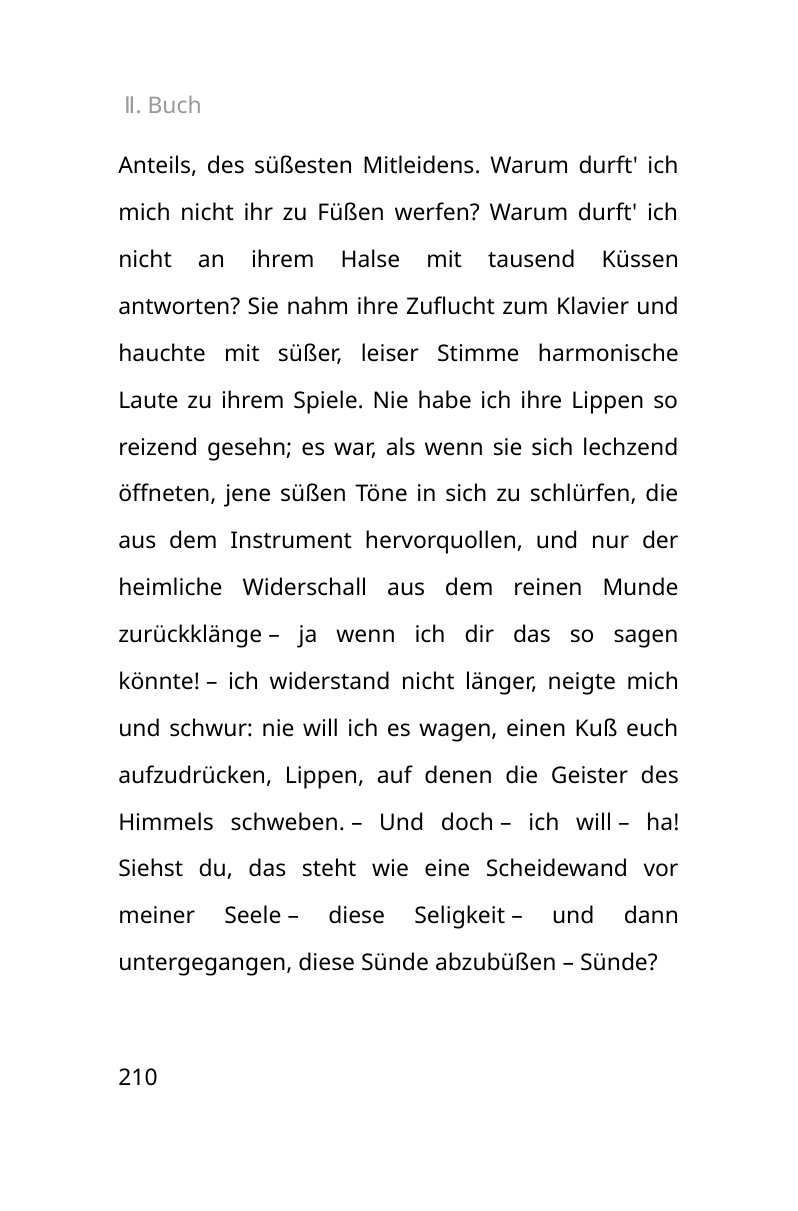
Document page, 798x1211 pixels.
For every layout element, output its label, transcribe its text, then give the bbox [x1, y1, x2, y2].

text Anteils, des süßesten Mitleidens. Warum durft' ich mich nicht ihr zu Füßen werfen? Warum durft' ich nicht an ihrem Halse mit tausend Küssen antworten? Sie nahm ihre Zuflucht zum Klavier und hauchte mit süßer, leiser Stimme harmonische Laute zu ihrem Spiele. Nie habe ich ihre Lippen so reizend gesehn; es war, als wenn sie sich lechzend öffneten, jene süßen Töne in sich zu schlürfen, die aus dem Instrument hervorquollen, und nur der heimliche Widerschall aus dem reinen Munde zurückklänge – ja wenn ich dir das so sagen könnte! – ich widerstand nicht länger, neigte mich und schwur: nie will ich es wagen, einen Kuß euch aufzudrücken, Lippen, auf denen die Geister des Himmels schweben. – Und doch – ich will – ha! Siehst du, das steht wie eine Scheidewand vor meiner Seele – diese Seligkeit – und dann untergegangen, diese Sünde abzubüßen – Sünde? [118, 149, 679, 977]
